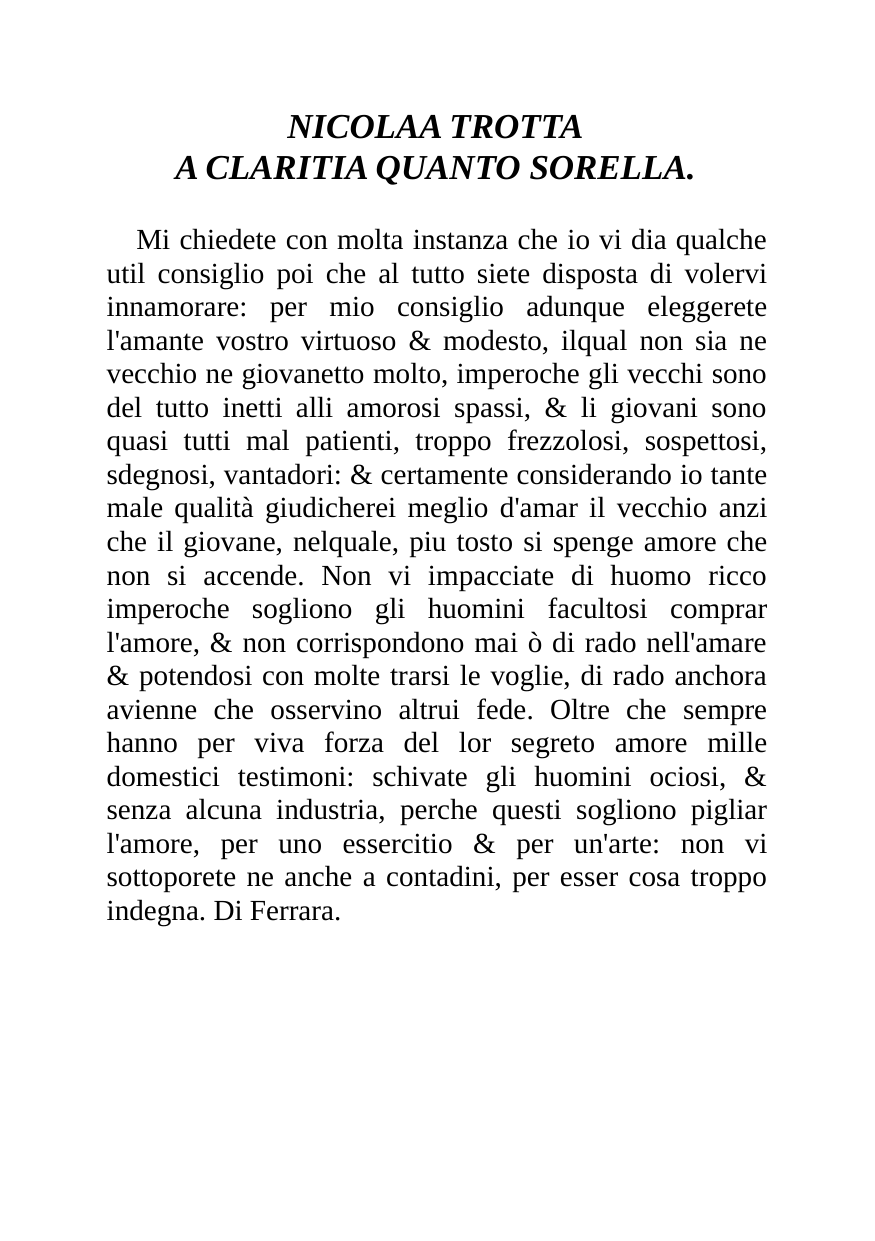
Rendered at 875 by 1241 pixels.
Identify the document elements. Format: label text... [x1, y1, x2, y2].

subtitle NICOLAA TROTTA A CLARITIA QUANTO SORELLA. [106, 106, 768, 187]
text Mi chiedete con molta instanza che io vi dia qualche util consiglio poi che al tutto siete disposta di volervi innamorare: per mio consiglio adunque eleggerete l'amante vostro virtuoso & modesto, ilqual non sia ne vecchio ne giovanetto molto, imperoche gli vecchi sono del tutto inetti alli amorosi spassi, & li giovani sono quasi tutti mal patienti, troppo frezzolosi, sospettosi, sdegnosi, vantadori: & certamente considerando io tante male qualità giudicherei meglio d'amar il vecchio anzi che il giovane, nelquale, piu tosto si spenge amore che non si accende. Non vi impacciate di huomo ricco imperoche sogliono gli huomini facultosi comprar l'amore, & non corrispondono mai ò di rado nell'amare & potendosi con molte trarsi le voglie, di rado anchora avienne che osservino altrui fede. Oltre che sempre hanno per viva forza del lor segreto amore mille domestici testimoni: schivate gli huomini ociosi, & senza alcuna industria, perche questi sogliono pigliar l'amore, per uno essercitio & per un'arte: non vi sottoporete ne anche a contadini, per esser cosa troppo indegna. Di Ferrara. [106, 222, 768, 927]
